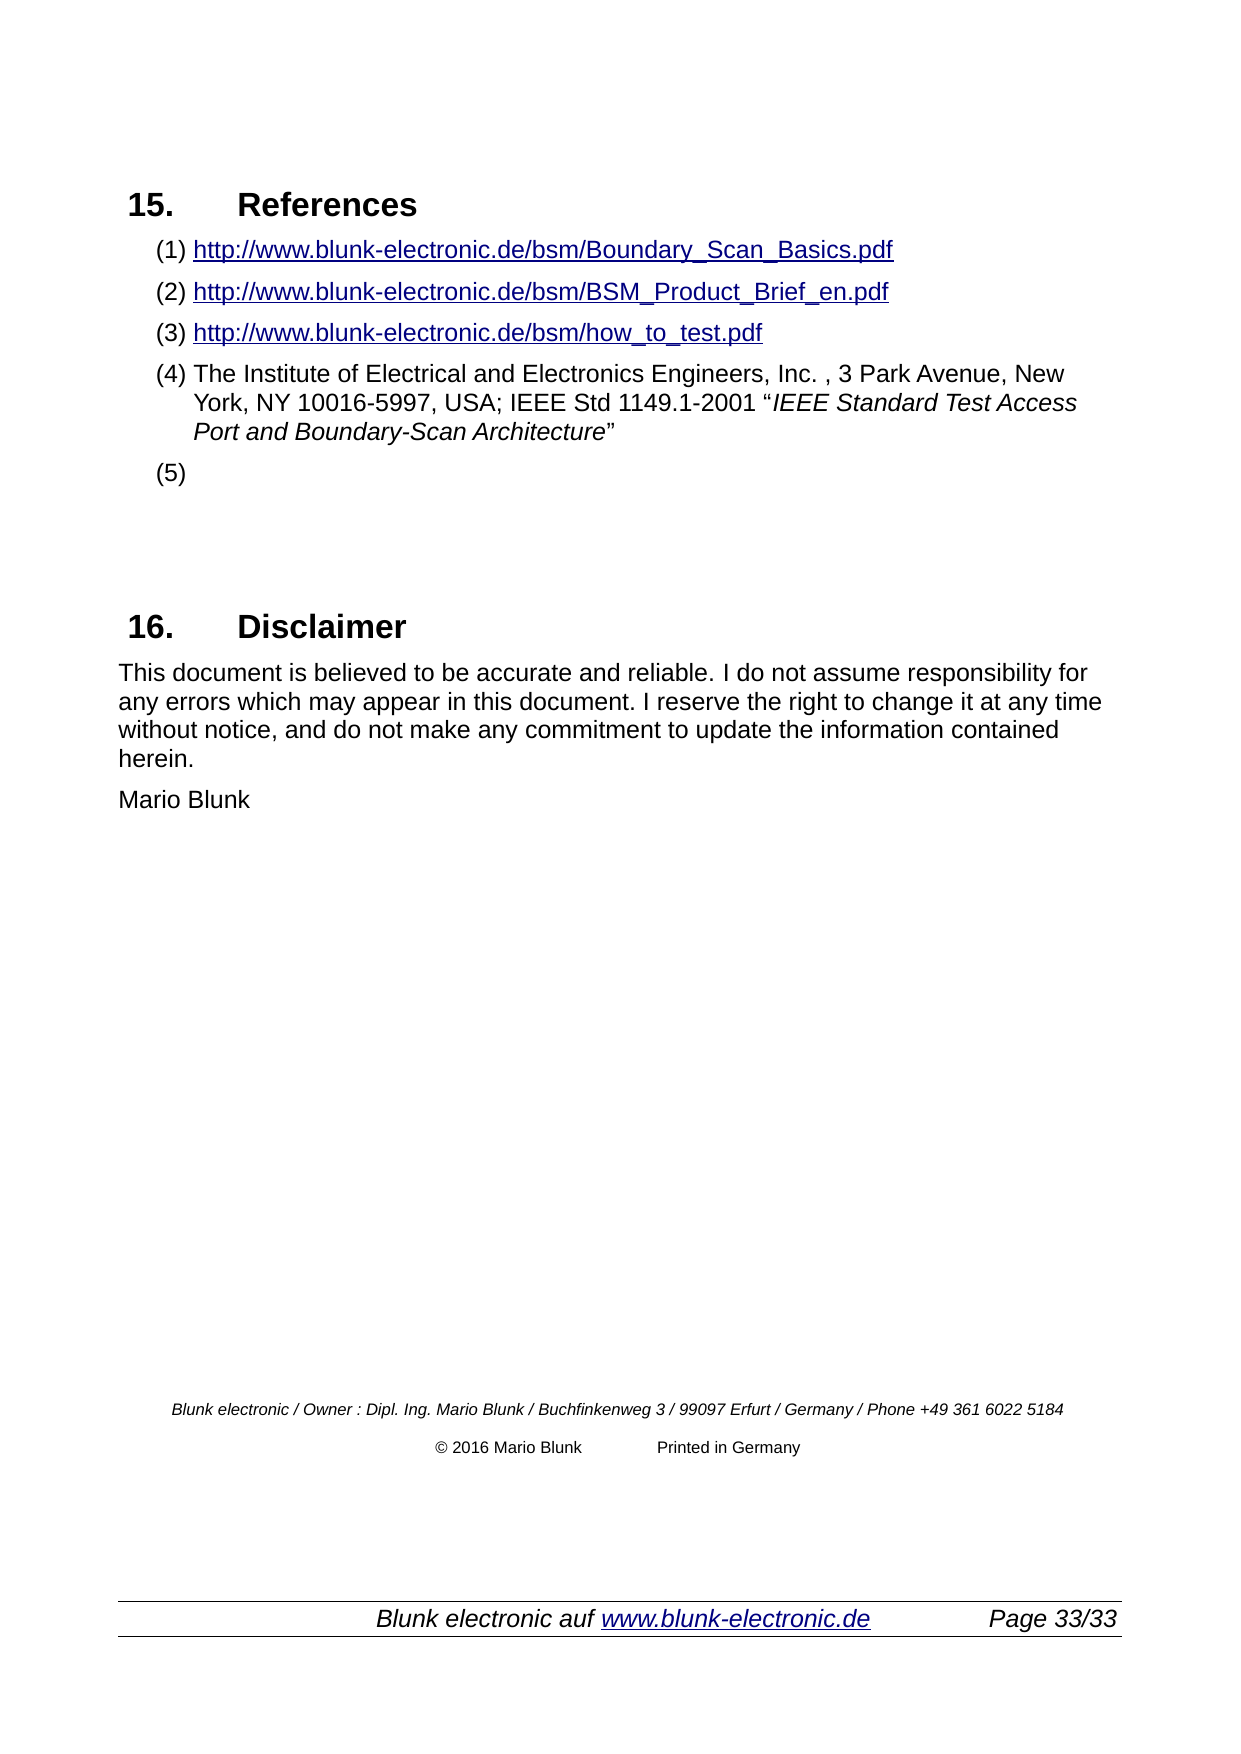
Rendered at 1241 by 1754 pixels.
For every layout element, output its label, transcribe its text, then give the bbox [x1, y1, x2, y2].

text © 2016 Mario Blunk Printed in Germany [118, 1438, 1122, 1457]
list http://www.blunk-electronic.de/bsm/how_to_test.pdf [156, 318, 1122, 347]
text Blunk electronic / Owner : Dipl. Ing. Mario Blunk / Buchfinkenweg 3 / 99097 Erfurt / Germany / Phone +49 361 6022 5184 [118, 1399, 1122, 1418]
list http://www.blunk-electronic.de/bsm/Boundary_Scan_Basics.pdf [156, 236, 1122, 264]
subtitle Disclaimer [118, 607, 1122, 645]
text Mario Blunk [118, 785, 1122, 814]
list The Institute of Electrical and Electronics Engineers, Inc. , 3 Park Avenue, New York, NY 10016-5997, USA; IEEE Std 1149.1-2001 “IEEE Standard Test Access Port and Boundary-Scan Architecture” [156, 359, 1122, 446]
list http://www.blunk-electronic.de/bsm/BSM_Product_Brief_en.pdf [156, 277, 1122, 306]
subtitle References [118, 184, 1122, 223]
text This document is believed to be accurate and reliable. I do not assume responsibility for any errors which may appear in this document. I reserve the right to change it at any time without notice, and do not make any commitment to update the information contained herein. [118, 658, 1122, 773]
